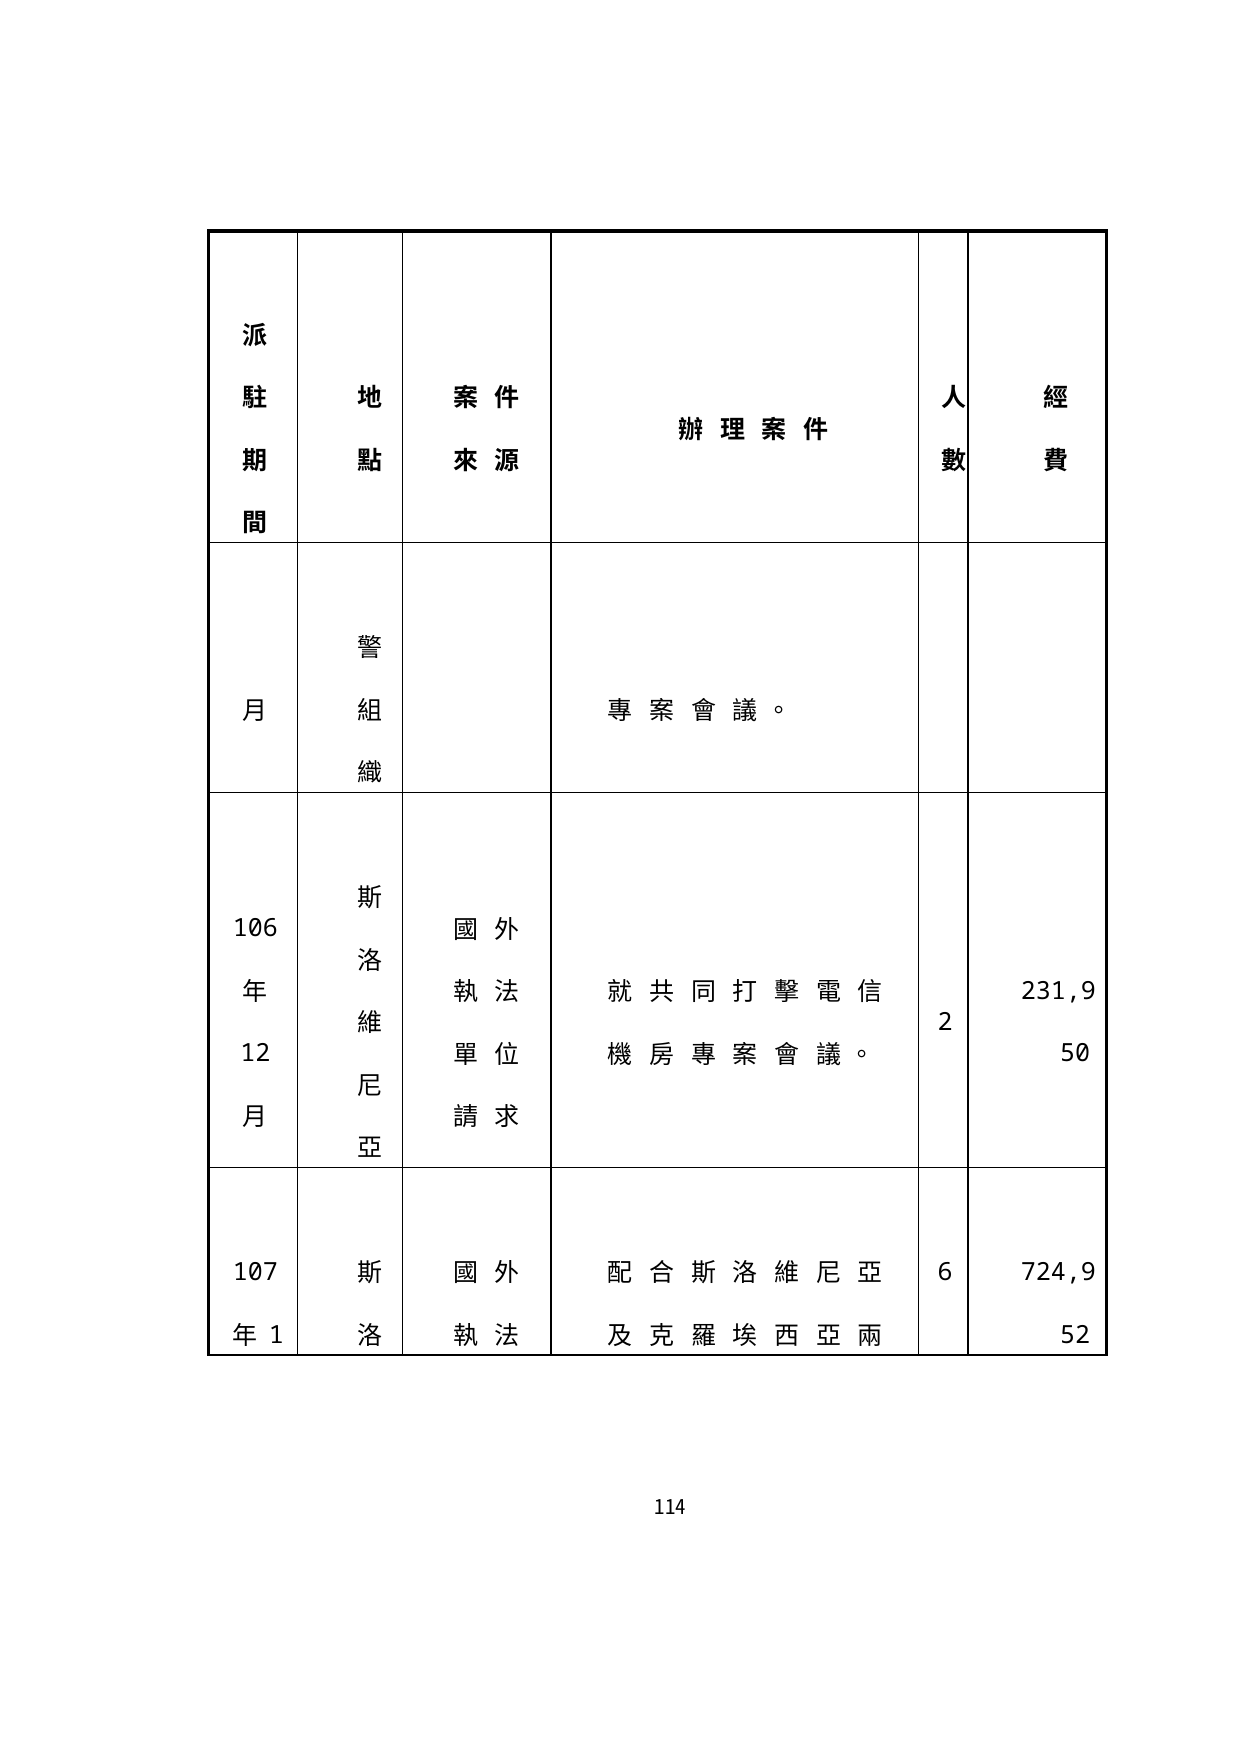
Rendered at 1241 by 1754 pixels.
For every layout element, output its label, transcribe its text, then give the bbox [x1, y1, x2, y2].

table_cell 107年1 [210, 1168, 297, 1354]
table_cell [969, 543, 1105, 792]
table_cell 2 [919, 793, 967, 1167]
table_header 派駐期間 [210, 233, 297, 542]
table_header 經費 [969, 233, 1105, 542]
table_cell - [403, 543, 550, 792]
table_cell 724,952 [969, 1168, 1105, 1354]
table_cell 就共同打擊電信機房專案會議。 [552, 793, 918, 1167]
table_cell 106年12月 [210, 793, 297, 1167]
table_cell 國外執法單位請求 [403, 793, 550, 1167]
table_cell 警組織 [298, 543, 402, 792]
table_header 辦理案件 [552, 233, 918, 542]
table_cell 專案會議。 [552, 543, 918, 792]
table_cell 配合斯洛維尼亞及克羅埃西亞兩 [552, 1168, 918, 1354]
table_cell 斯洛 [298, 1168, 402, 1354]
table_header 案件來源 [403, 233, 550, 542]
table_cell 國外執法 [403, 1168, 550, 1354]
table_header 人數 [919, 233, 967, 542]
table_cell [919, 543, 967, 792]
table_cell 231,950 [969, 793, 1105, 1167]
table_cell 月 [210, 543, 297, 792]
table_header 地點 [298, 233, 402, 542]
table_cell 斯洛維尼亞 [298, 793, 402, 1167]
table_cell 6 [919, 1168, 967, 1354]
